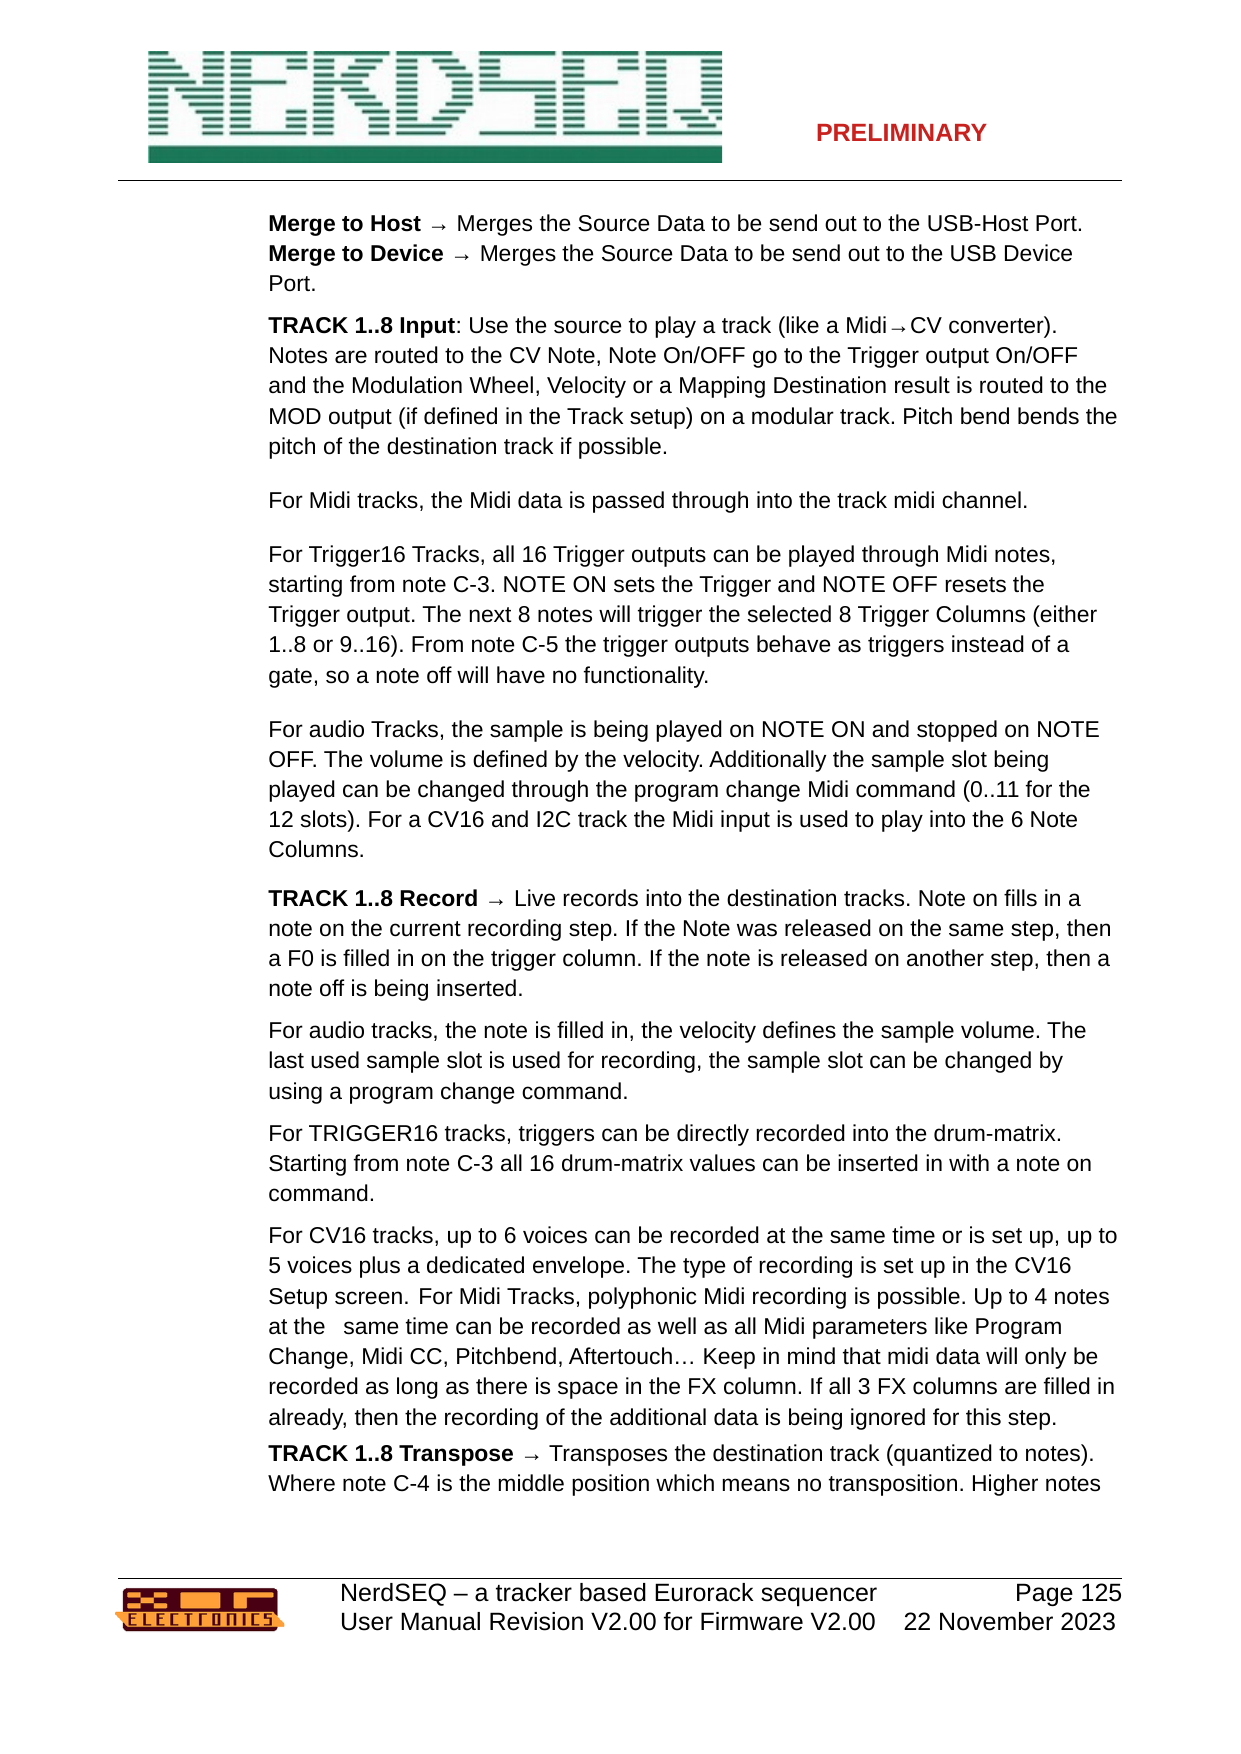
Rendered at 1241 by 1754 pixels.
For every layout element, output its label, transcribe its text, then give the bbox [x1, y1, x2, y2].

text TRACK 1..8 Transpose → Transposes the destination track (quantized to notes). Where note C-4 is the middle position which means no transposition. Higher notes [118, 1439, 1122, 1496]
picture [115, 1584, 285, 1634]
text TRACK 1..8 Record → Live records into the destination tracks. Note on fills in a note on the current recording step. If the Note was released on the same step, then a F0 is filled in on the trigger column. If the note is released on another step, then a note off is being inserted. [268, 884, 1122, 1001]
text For Trigger16 Tracks, all 16 Trigger outputs can be played through Midi notes, starting from note C-3. NOTE ON sets the Trigger and NOTE OFF resets the Trigger output. The next 8 notes will trigger the selected 8 Trigger Columns (either 1..8 or 9..16). From note C-5 the trigger outputs behave as triggers instead of a gate, so a note off will have no functionality. [118, 541, 1122, 688]
text TRACK 1..8 Input: Use the source to play a track (like a Midi→CV converter). Notes are routed to the CV Note, Note On/OFF go to the Trigger output On/OFF and the Modulation Wheel, Velocity or a Mapping Destination result is routed to the MOD output (if defined in the Track setup) on a modular track. Pitch bend bends the pitch of the destination track if possible. [268, 312, 1122, 459]
text Merge to Host → Merges the Source Data to be send out to the USB-Host Port. Merge to Device → Merges the Source Data to be send out to the USB Device Port. [268, 209, 1122, 296]
text For Midi tracks, the Midi data is passed through into the track midi channel. [118, 487, 1122, 513]
picture [148, 51, 723, 163]
text For CV16 tracks, up to 6 voices can be recorded at the same time or is set up, up to 5 voices plus a dedicated envelope. The type of recording is set up in the CV16 Setup screen. For Midi Tracks, polyphonic Midi recording is possible. Up to 4 notes at the same time can be recorded as well as all Midi parameters like Program Change, Midi CC, Pitchbend, Aftertouch… Keep in mind that midi data will only be recorded as long as there is space in the FX column. If all 3 FX columns are filled in already, then the recording of the additional data is being ignored for this step. [268, 1222, 1122, 1430]
text For audio Tracks, the sample is being played on NOTE ON and stopped on NOTE OFF. The volume is defined by the velocity. Additionally the sample slot being played can be changed through the program change Midi command (0..11 for the 12 slots). For a CV16 and I2C track the Midi input is used to play into the 6 Note Columns. [268, 716, 1122, 863]
text For TRIGGER16 tracks, triggers can be directly recorded into the drum-matrix. Starting from note C-3 all 16 drum-matrix values can be inserted in with a note on command. [118, 1120, 1122, 1206]
text For audio tracks, the note is filled in, the velocity defines the sample volume. The last used sample slot is used for recording, the sample slot can be changed by using a program change command. [118, 1017, 1122, 1104]
